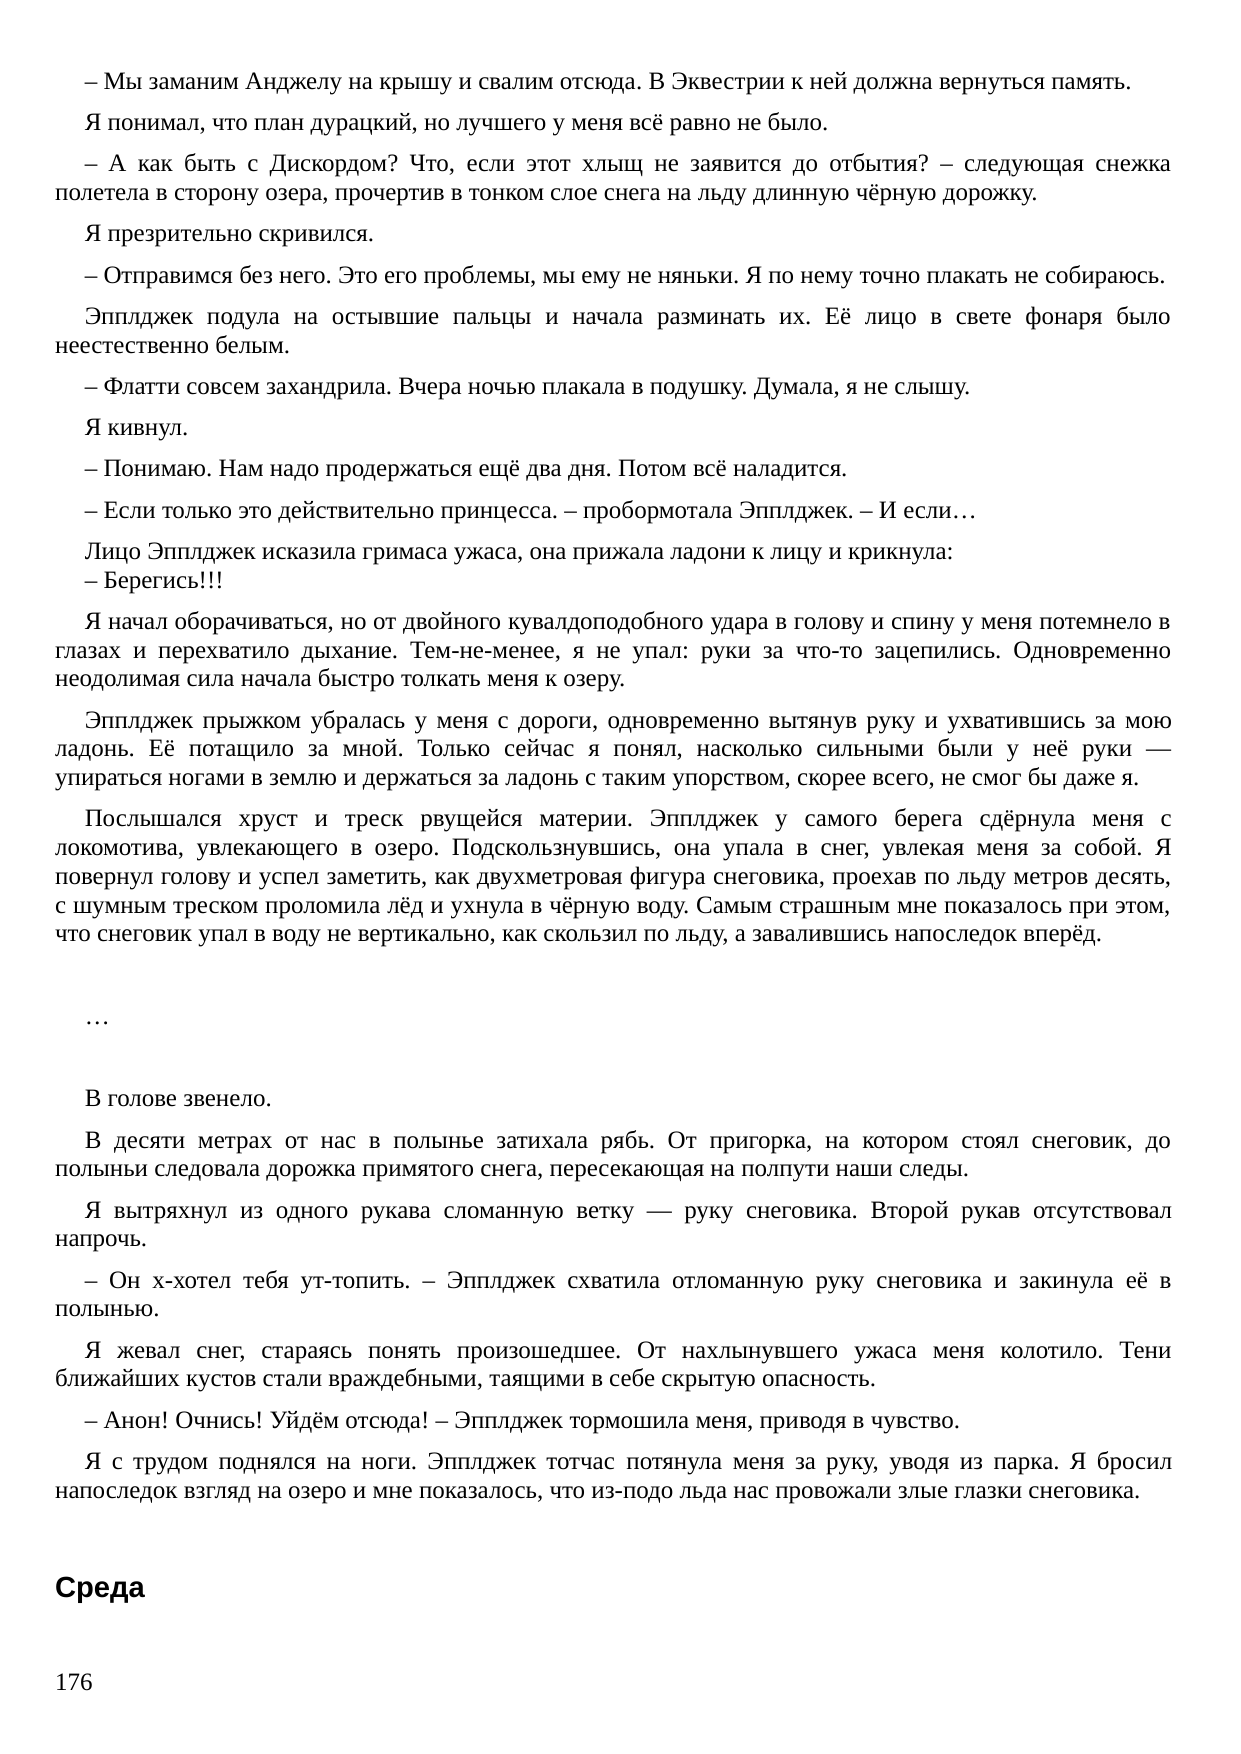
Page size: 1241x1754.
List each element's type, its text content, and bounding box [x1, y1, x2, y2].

text Я презрительно скривился. [55, 218, 1173, 247]
text – Отправимся без него. Это его проблемы, мы ему не няньки. Я по нему точно плакать не собираюсь. [55, 260, 1173, 288]
text Я понимал, что план дурацкий, но лучшего у меня всё равно не было. [55, 107, 1173, 136]
text В голове звенело. [55, 1083, 1173, 1112]
text Я с трудом поднялся на ноги. Эпплджек тотчас потянула меня за руку, уводя из парка. Я бросил напоследок взгляд на озеро и мне показалось, что из-подо льда нас провожали злые глазки снеговика. [55, 1446, 1173, 1503]
text Я кивнул. [55, 412, 1173, 441]
text – Мы заманим Анджелу на крышу и свалим отсюда. В Эквестрии к ней должна вернуться память. [55, 66, 1173, 95]
text В десяти метрах от нас в полынье затихала рябь. От пригорка, на котором стоял снеговик, до полыньи следовала дорожка примятого снега, пересекающая на полпути наши следы. [55, 1125, 1173, 1182]
text – А как быть с Дискордом? Что, если этот хлыщ не заявится до отбытия? – следующая снежка полетела в сторону озера, прочертив в тонком слое снега на льду длинную чёрную дорожку. [55, 148, 1173, 206]
text – Понимаю. Нам надо продержаться ещё два дня. Потом всё наладится. [55, 453, 1173, 482]
text – Флатти совсем захандрила. Вчера ночью плакала в подушку. Думала, я не слышу. [55, 371, 1173, 400]
text – Если только это действительно принцесса. – пробормотала Эпплджек. – И если… [55, 495, 1173, 523]
text – Берегись!!! [55, 565, 1173, 593]
text – Анон! Очнись! Уйдём отсюда! – Эпплджек тормошила меня, приводя в чувство. [55, 1405, 1173, 1433]
text Я жевал снег, стараясь понять произошедшее. От нахлынувшего ужаса меня колотило. Тени ближайших кустов стали враждебными, таящими в себе скрытую опасность. [55, 1335, 1173, 1392]
text Я вытряхнул из одного рукава сломанную ветку — руку снеговика. Второй рукав отсутствовал напрочь. [55, 1195, 1173, 1252]
text Эпплджек прыжком убралась у меня с дороги, одновременно вытянув руку и ухватившись за мою ладонь. Её потащило за мной. Только сейчас я понял, насколько сильными были у неё руки — упираться ногами в землю и держаться за ладонь с таким упорством, скорее всего, не смог бы даже я. [55, 705, 1173, 791]
text … [55, 1001, 1173, 1030]
text Эпплджек подула на остывшие пальцы и начала разминать их. Её лицо в свете фонаря было неестественно белым. [55, 301, 1173, 358]
text Послышался хруст и треск рвущейся материи. Эпплджек у самого берега сдёрнула меня с локомотива, увлекающего в озеро. Подскользнувшись, она упала в снег, увлекая меня за собой. Я повернул голову и успел заметить, как двухметровая фигура снеговика, проехав по льду метров десять, с шумным треском проломила лёд и ухнула в чёрную воду. Самым страшным мне показалось при этом, что снеговик упал в воду не вертикально, как скользил по льду, а завалившись напоследок вперёд. [55, 803, 1173, 947]
text Лицо Эпплджек исказила гримаса ужаса, она прижала ладони к лицу и крикнула: [55, 536, 1173, 565]
subtitle Среда [55, 1570, 1173, 1603]
text Я начал оборачиваться, но от двойного кувалдоподобного удара в голову и спину у меня потемнело в глазах и перехватило дыхание. Тем-не-менее, я не упал: руки за что-то зацепились. Одновременно неодолимая сила начала быстро толкать меня к озеру. [55, 606, 1173, 692]
text – Он х-хотел тебя ут-топить. – Эпплджек схватила отломанную руку снеговика и закинула её в полынью. [55, 1265, 1173, 1322]
